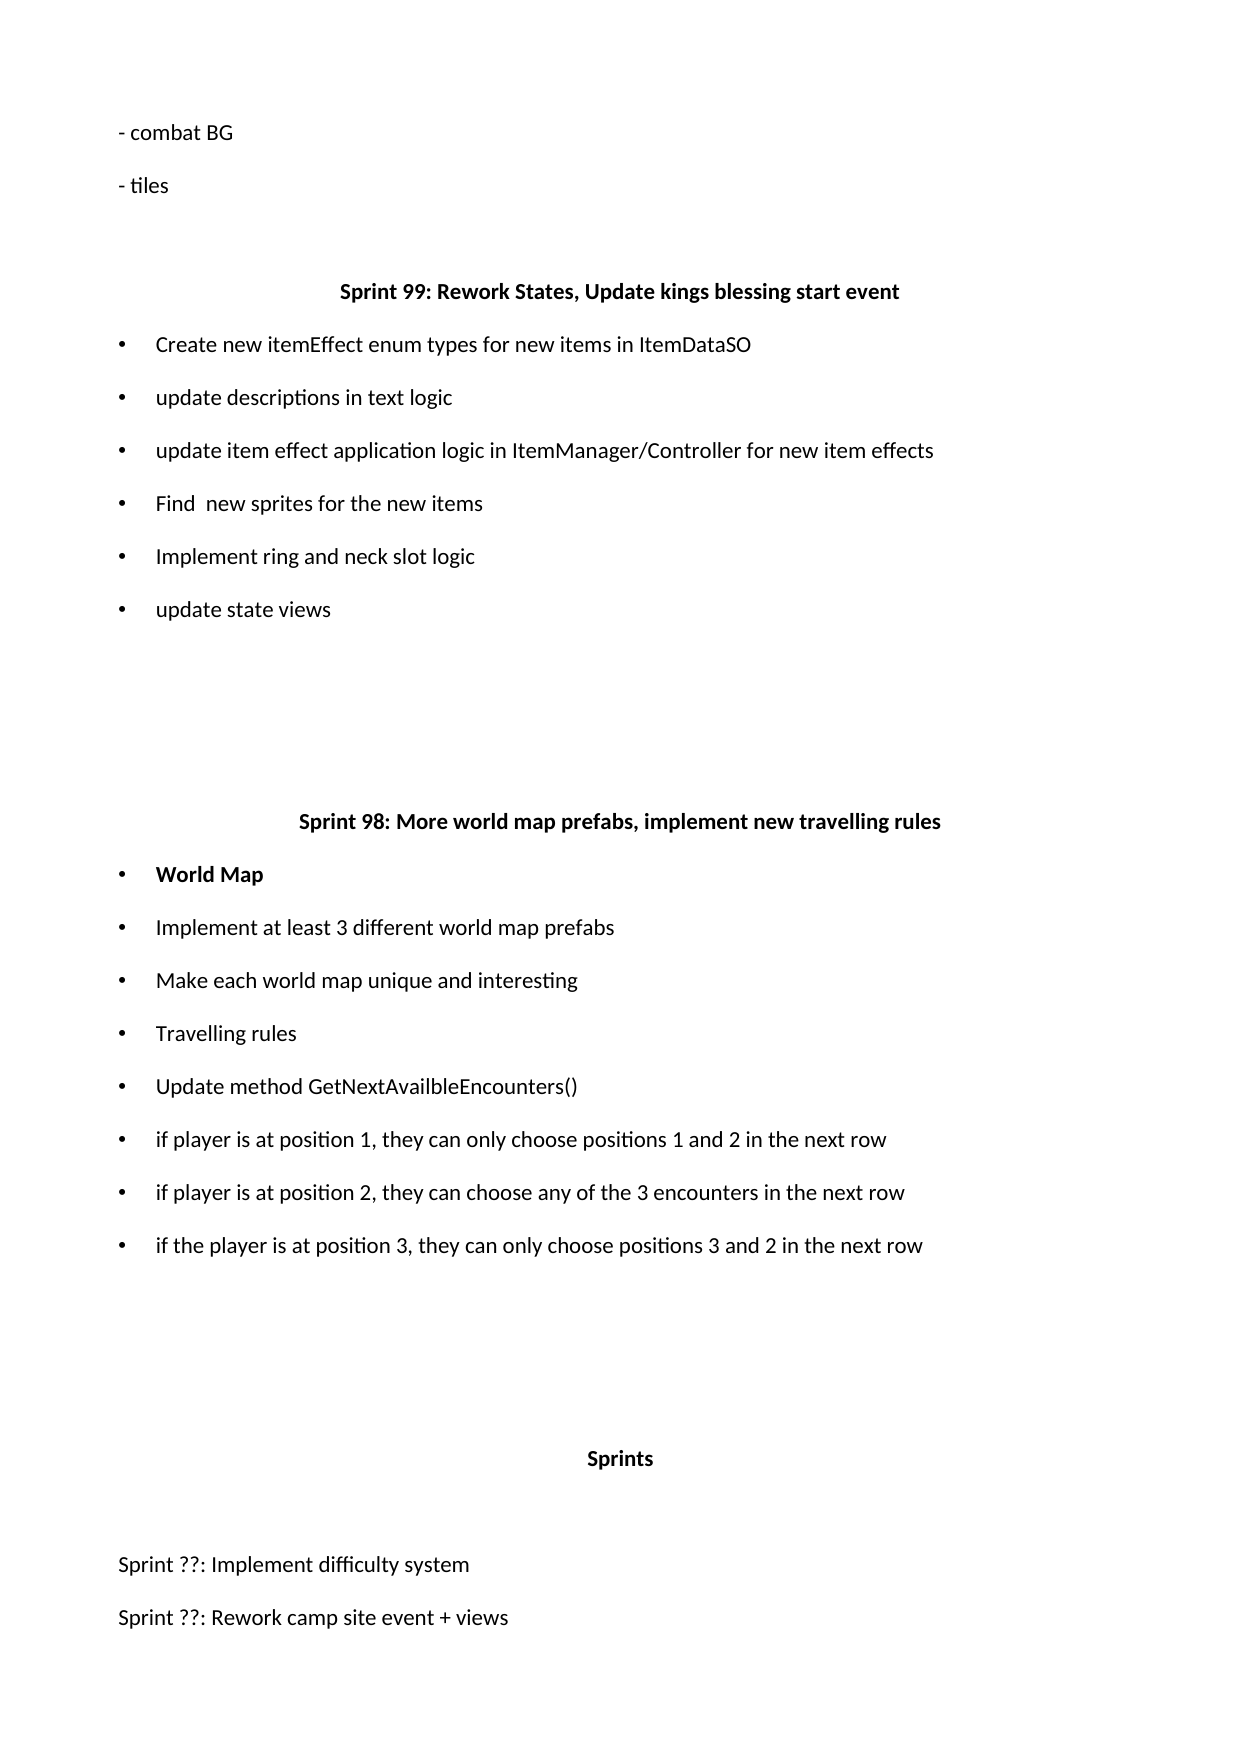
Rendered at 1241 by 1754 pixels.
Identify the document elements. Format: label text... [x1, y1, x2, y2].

list Create new itemEffect enum types for new items in ItemDataSO [81, 330, 1122, 358]
list Update method GetNextAvailbleEncounters() [81, 1072, 1122, 1101]
list if player is at position 1, they can only choose positions 1 and 2 in the next row [81, 1126, 1122, 1153]
list if player is at position 2, they can choose any of the 3 encounters in the next row [81, 1178, 1122, 1207]
list Make each world map unique and interesting [81, 966, 1122, 994]
text - tiles [118, 171, 1122, 199]
text Sprint ??: Implement difficulty system [118, 1550, 1122, 1578]
text - combat BG [118, 118, 1122, 146]
list update descriptions in text logic [81, 383, 1122, 411]
text Sprint 99: Rework States, Update kings blessing start event [118, 277, 1122, 305]
list Find new sprites for the new items [81, 489, 1122, 517]
list Implement at least 3 different world map prefabs [81, 913, 1122, 941]
list Implement ring and neck slot logic [81, 542, 1122, 570]
list Travelling rules [81, 1019, 1122, 1047]
text Sprints [118, 1444, 1122, 1472]
list update state views [81, 595, 1122, 623]
list World Map [81, 860, 1122, 888]
list if the player is at position 3, they can only choose positions 3 and 2 in the next row [81, 1232, 1122, 1259]
list update item effect application logic in ItemManager/Controller for new item effects [81, 436, 1122, 464]
text Sprint 98: More world map prefabs, implement new travelling rules [118, 807, 1122, 835]
text Sprint ??: Rework camp site event + views [118, 1603, 1122, 1631]
